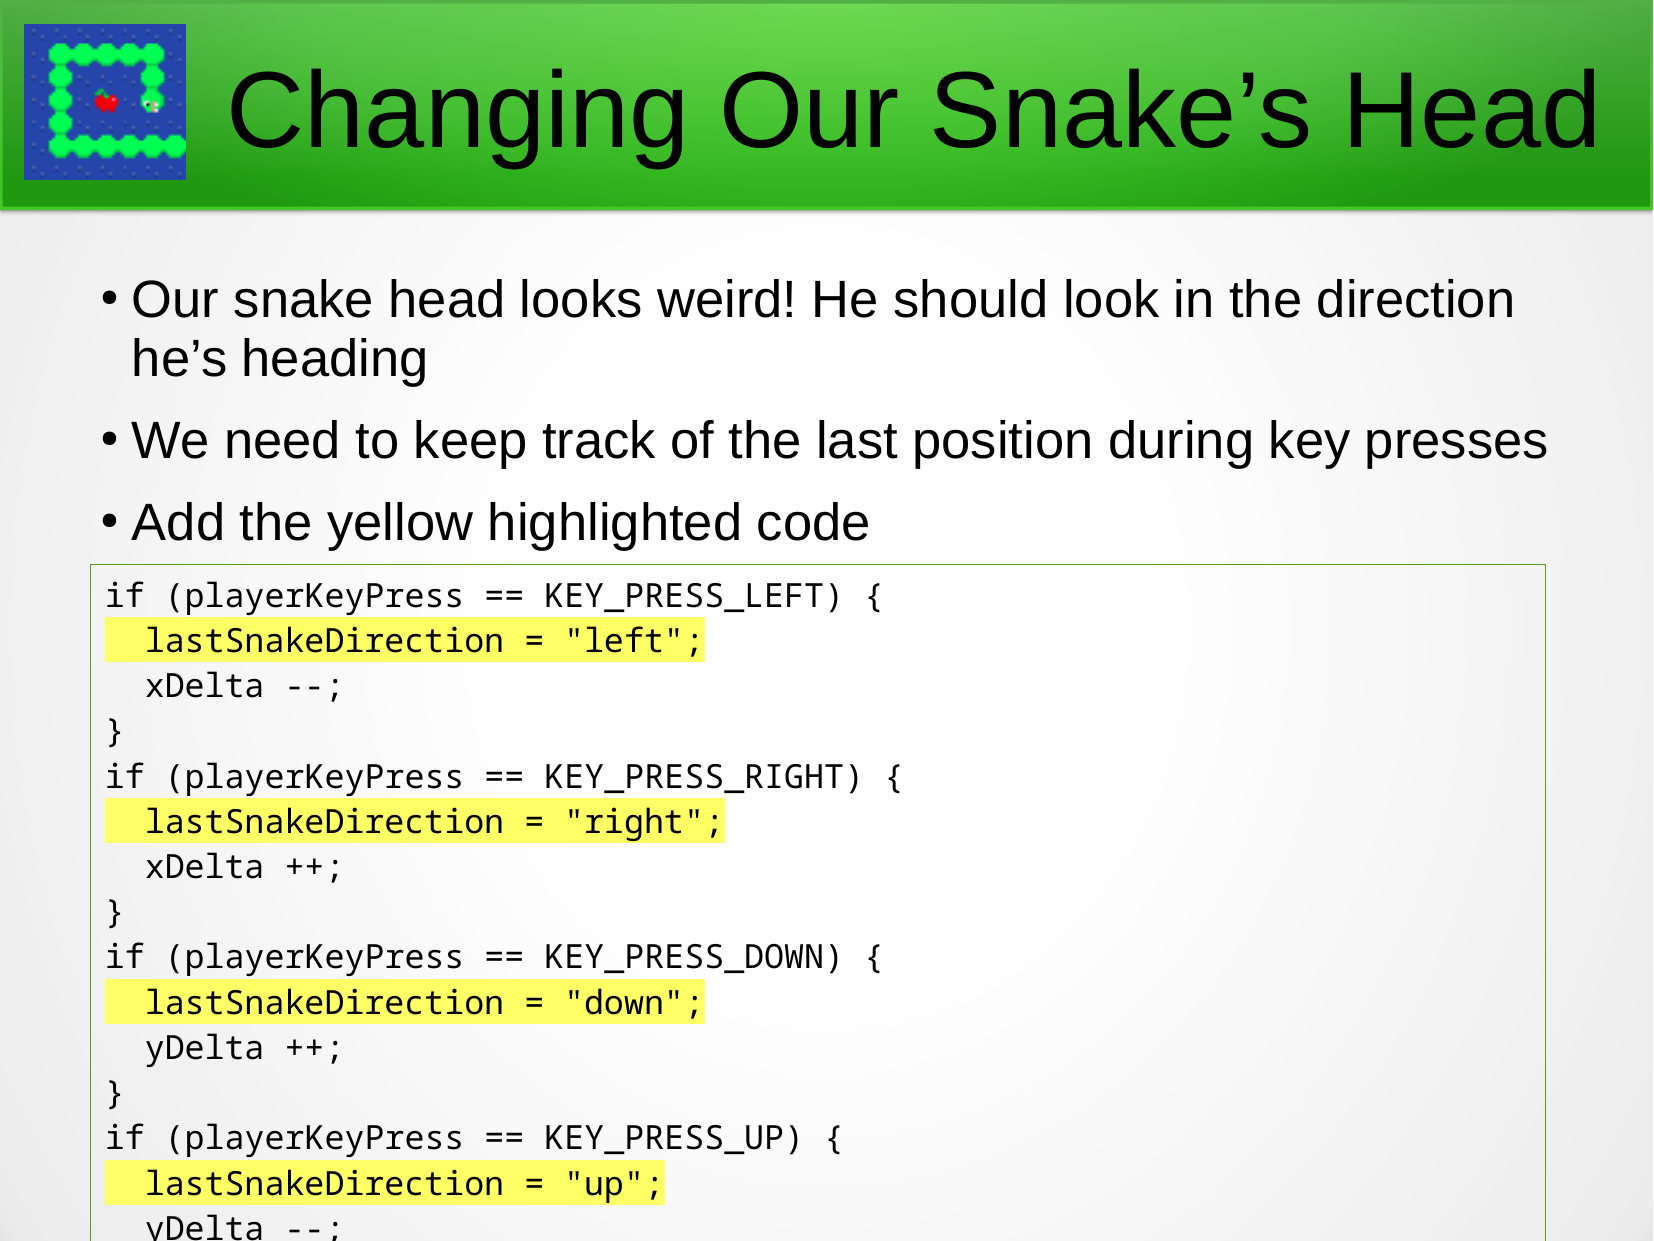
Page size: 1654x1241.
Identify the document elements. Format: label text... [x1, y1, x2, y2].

text_box if (playerKeyPress == KEY_PRESS_LEFT) { lastSnakeDirection = "left"; xDelta --; } if (playerKeyPress == KEY_PRESS_RIGHT) { lastSnakeDirection = "right"; xDelta ++; } if (playerKeyPress == KEY_PRESS_DOWN) { lastSnakeDirection = "down"; yDelta ++; } if (playerKeyPress == KEY_PRESS_UP) { lastSnakeDirection = "up"; yDelta --; } [90, 564, 1546, 1196]
picture [24, 24, 186, 180]
title Changing Our Snake’s Head [195, 30, 1636, 190]
list Our snake head looks weird! He should look in the direction he’s heading We need to keep track of the last position during key presses Add the yellow highlighted code [90, 270, 1568, 601]
